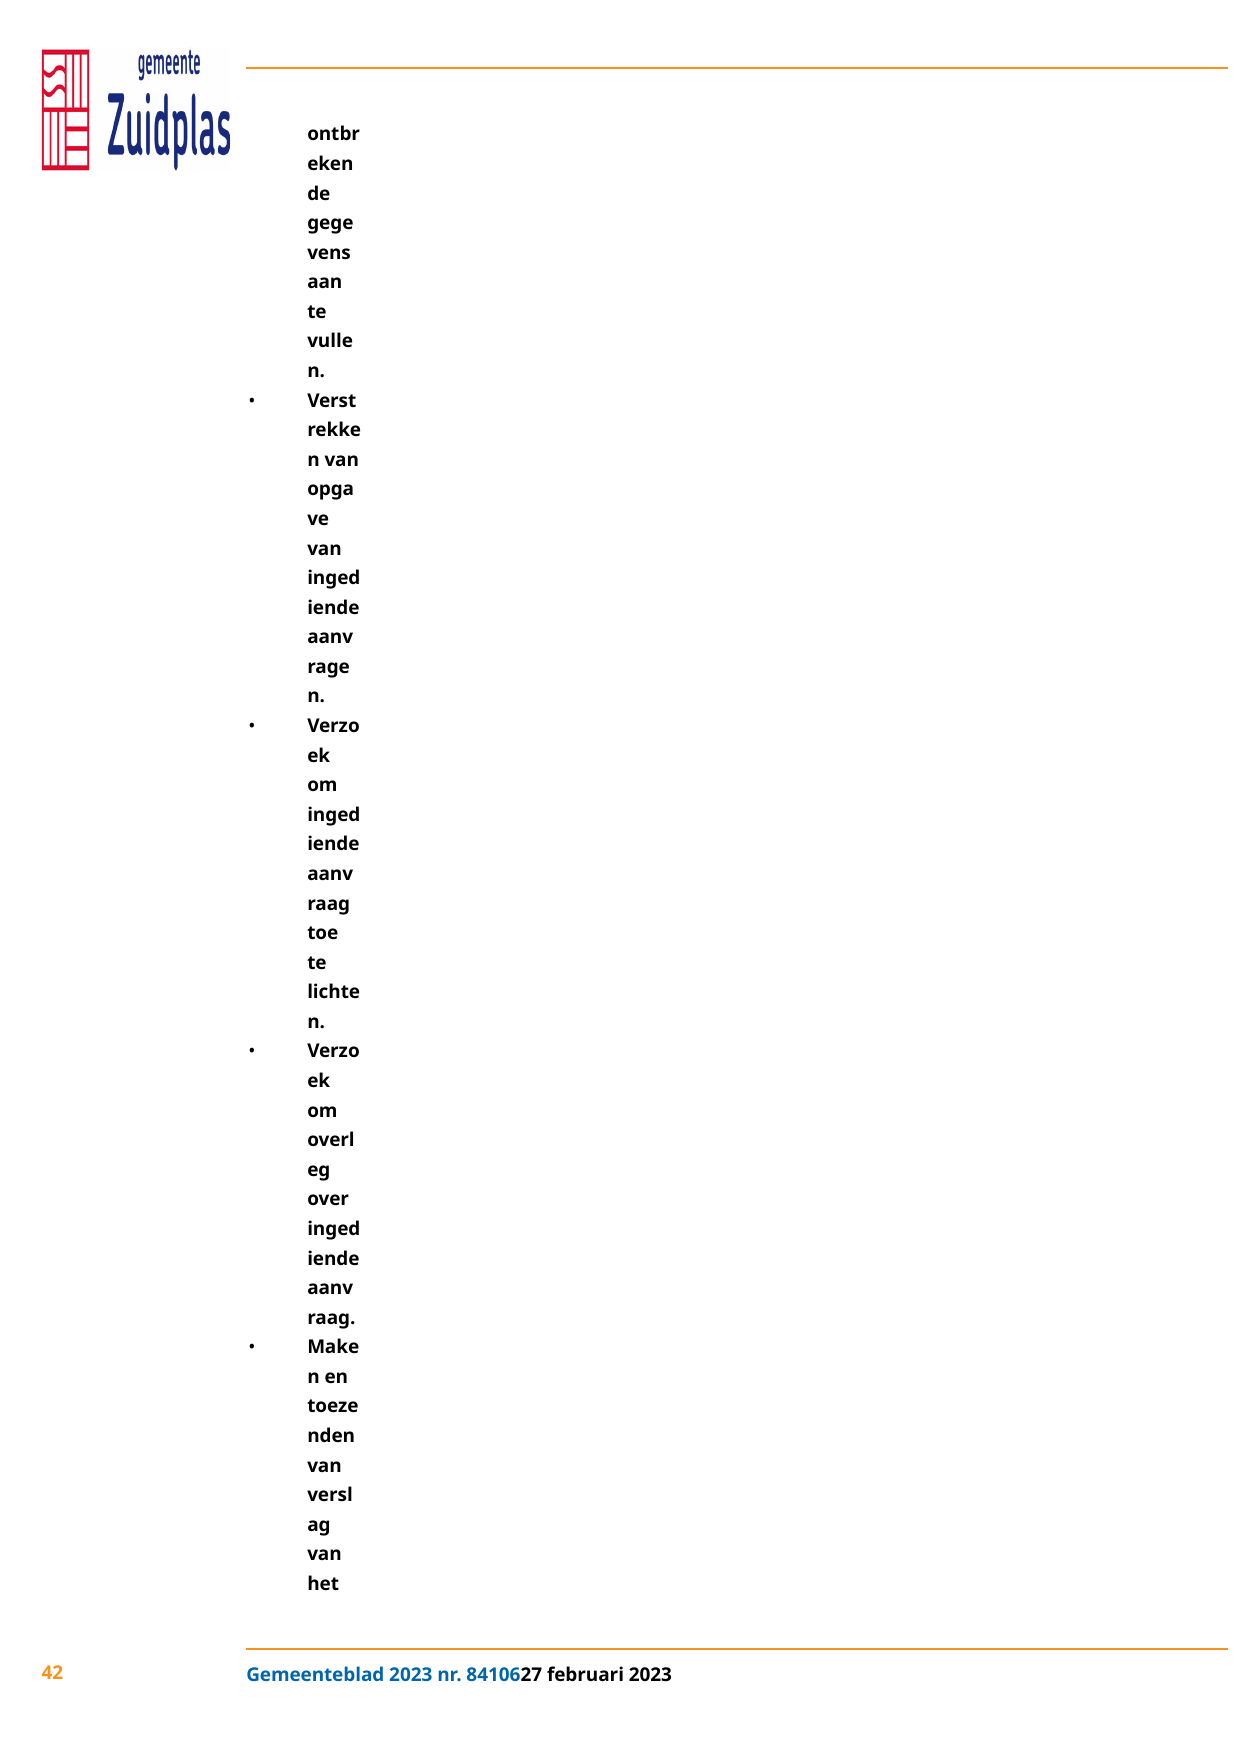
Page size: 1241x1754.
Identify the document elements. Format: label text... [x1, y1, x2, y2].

table_header [361, 95, 587, 121]
table_cell [700, 121, 926, 1596]
table_header [1039, 95, 1152, 121]
table_cell [361, 121, 474, 1596]
table_header [587, 95, 813, 121]
table_cell [926, 121, 1152, 1596]
table_cell [474, 121, 700, 1596]
picture [41, 47, 231, 172]
table_cell ontbrekende gegevens aan te vullen. Verstrekken van opgave van ingediende aanvragen. Verzoek om ingediende aanvraag toe te lichten. Verzoek om overleg over ingediende aanvraag. Maken en toezenden van verslag van het [248, 121, 361, 1596]
table_header [813, 95, 1038, 121]
table_header [248, 95, 361, 121]
